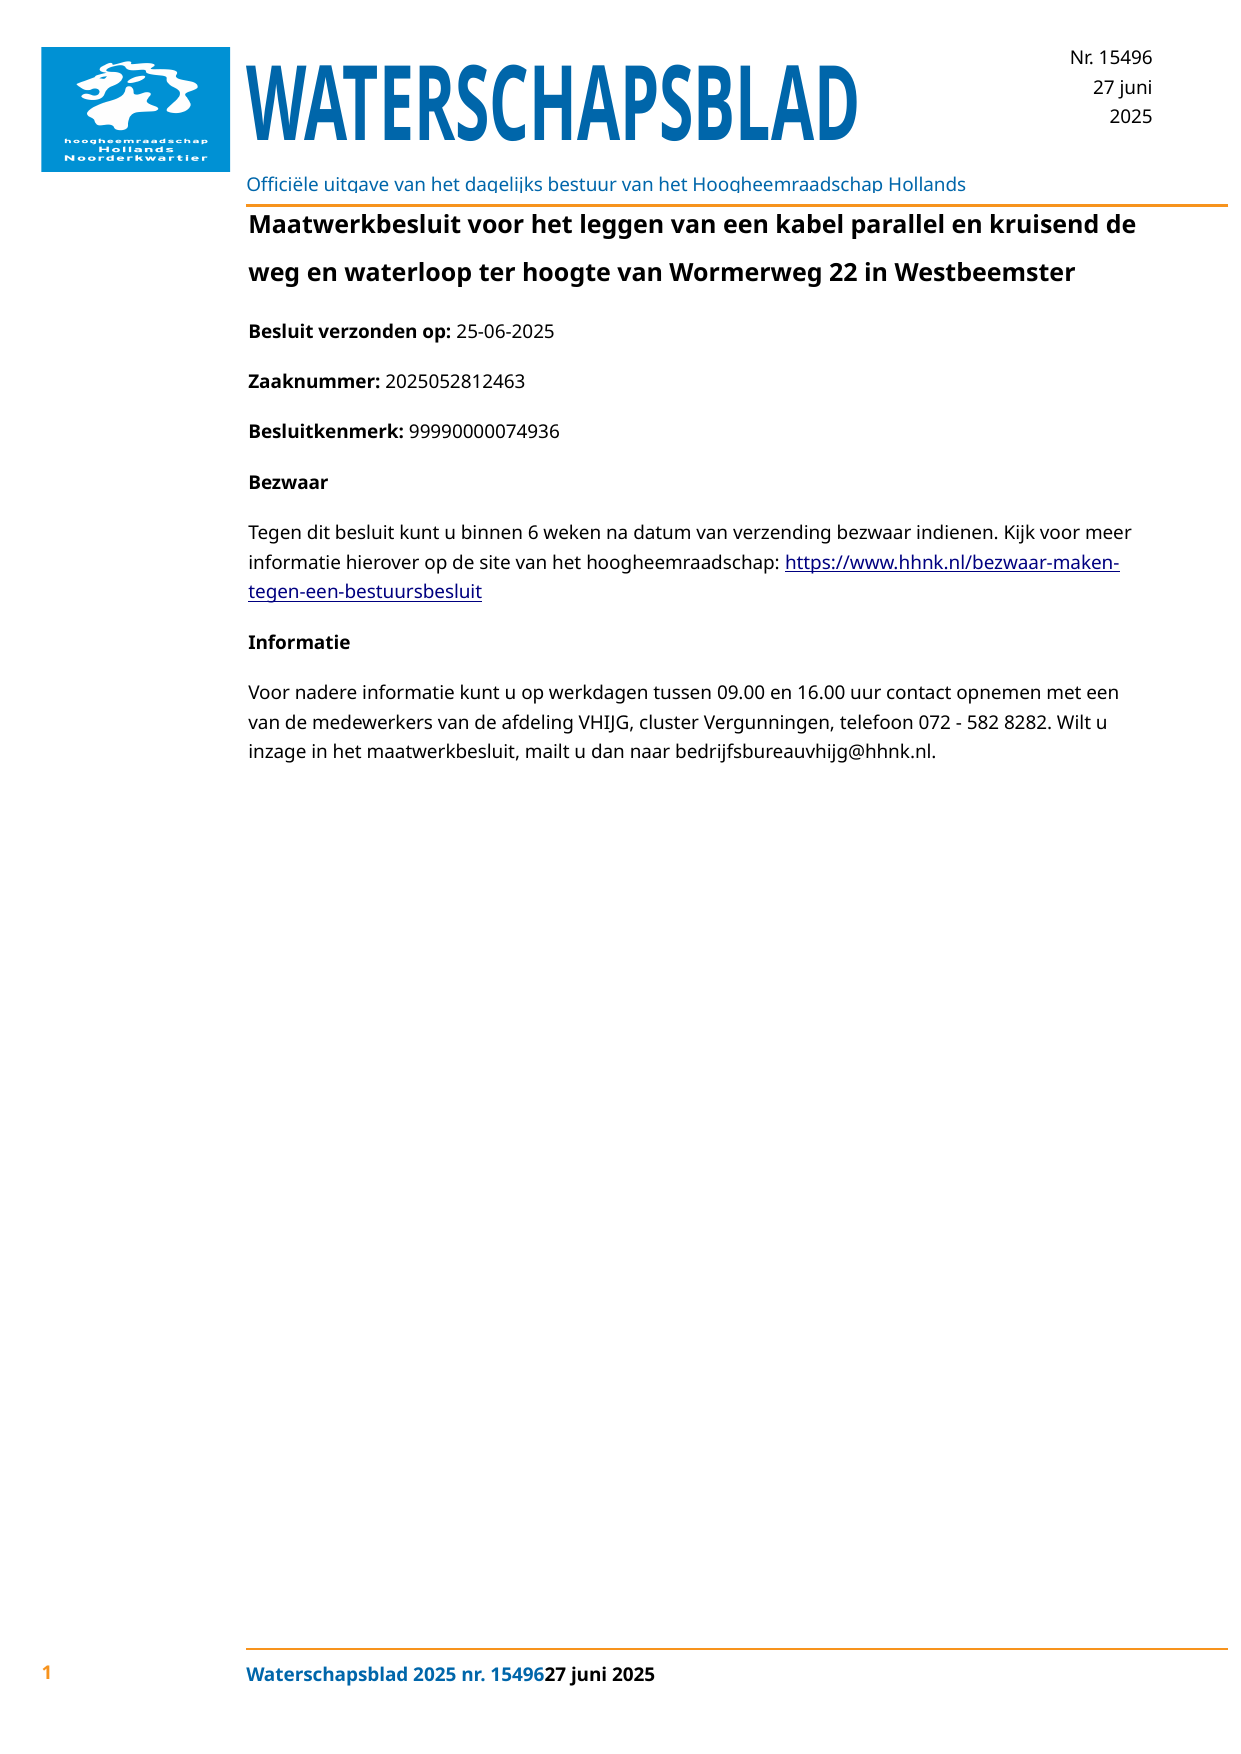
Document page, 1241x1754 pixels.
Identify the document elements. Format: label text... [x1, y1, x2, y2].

text Bezwaar [248, 469, 1152, 495]
text Zaaknummer: 2025052812463 [248, 368, 1152, 394]
picture [129, 76, 144, 82]
picture [88, 87, 157, 130]
picture [78, 64, 122, 99]
text Informatie [248, 629, 1152, 655]
text Maatwerkbesluit voor het leggen van een kabel parallel en kruisend de weg en waterloop ter hoogte van Wormerweg 22 in Westbeemster [248, 207, 1152, 288]
text Besluitkenmerk: 99990000074936 [248, 419, 1152, 444]
picture [118, 62, 197, 112]
text Tegen dit besluit kunt u binnen 6 weken na datum van verzending bezwaar indienen. Kijk voor meer informatie hierover op de site van het hoogheemraadschap: https://www.hhnk.nl/bezwaar-maken-tegen-een-bestuursbesluit [248, 519, 1152, 604]
text Voor nadere informatie kunt u op werkdagen tussen 09.00 en 16.00 uur contact opnemen met een van de medewerkers van de afdeling VHIJG, cluster Vergunningen, telefoon 072 - 582 8282. Wilt u inzage in het maatwerkbesluit, mailt u dan naar bedrijfsbureauvhijg@hhnk.nl. [248, 679, 1152, 764]
text Besluit verzonden op: 25-06-2025 [248, 318, 1152, 344]
